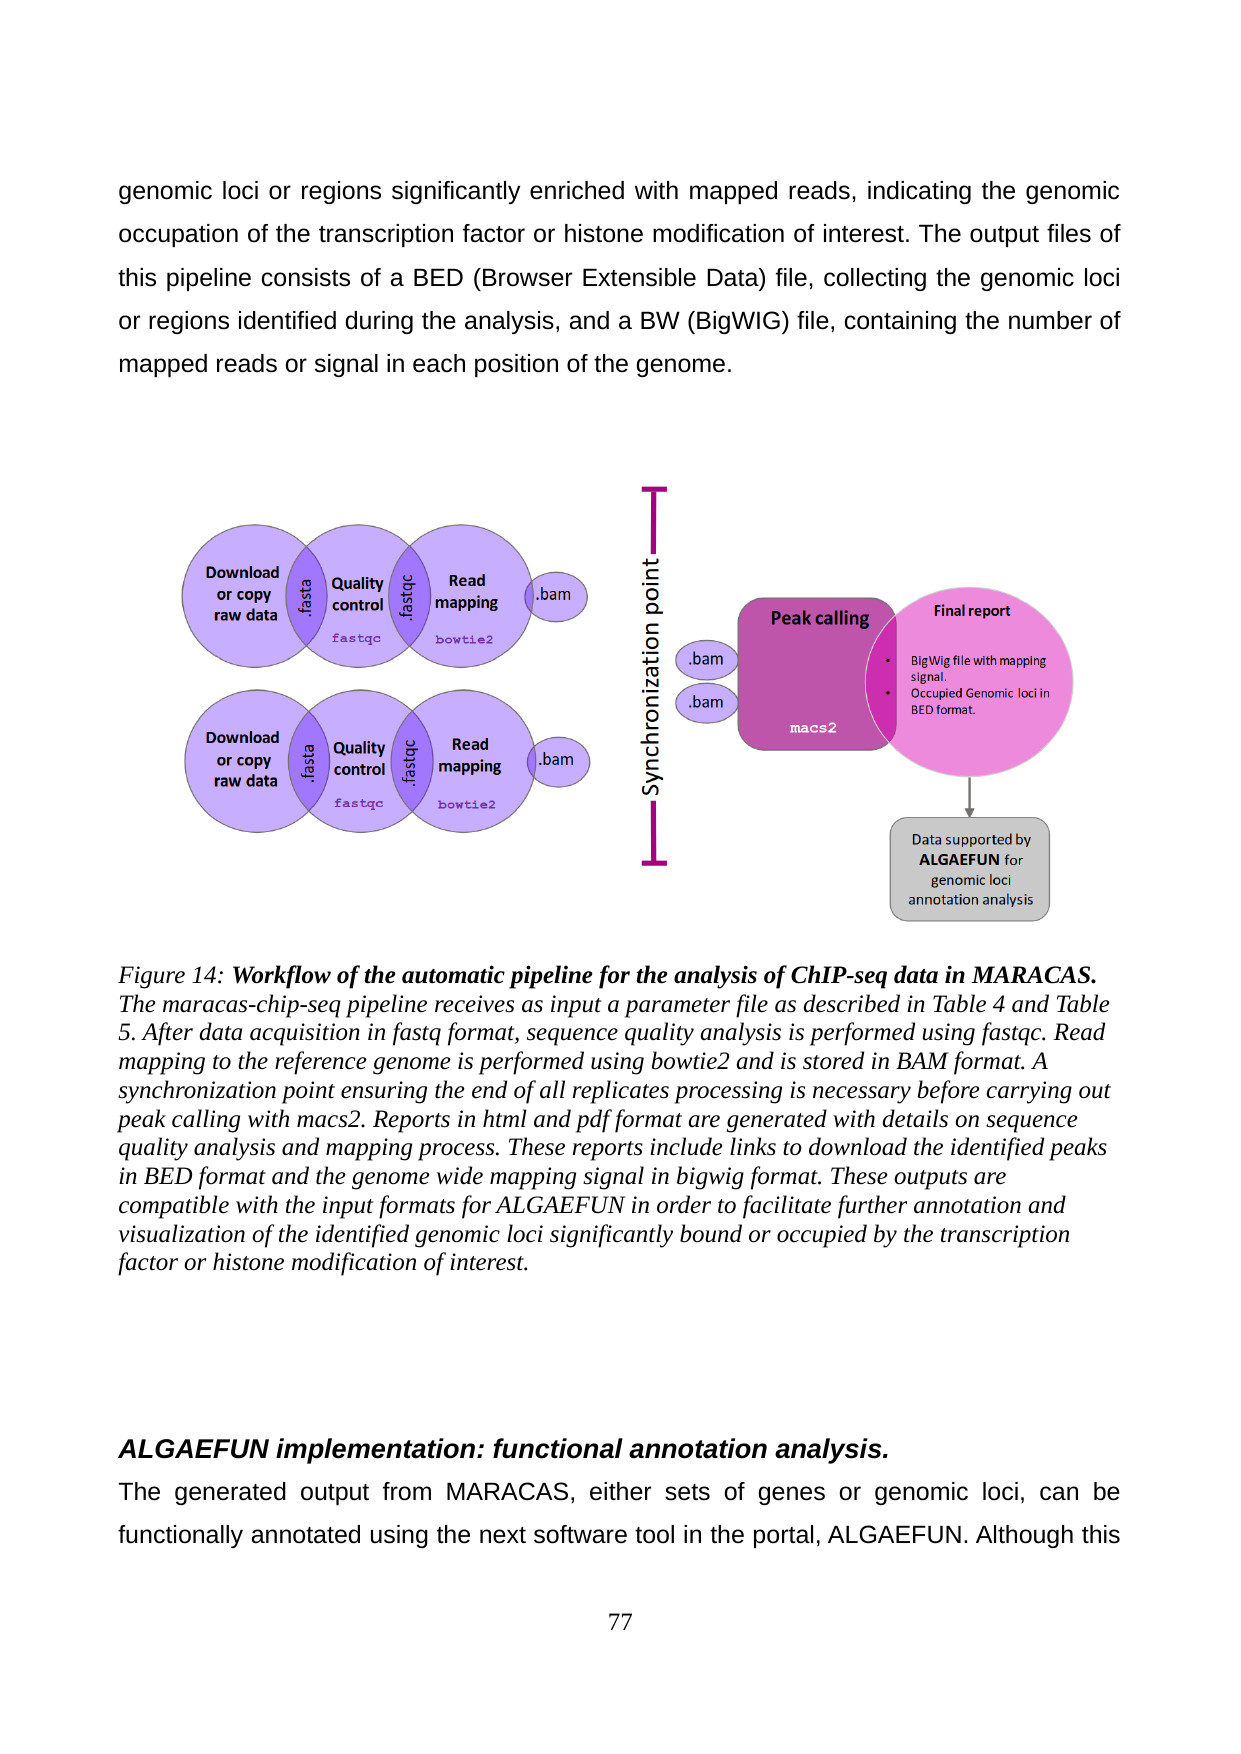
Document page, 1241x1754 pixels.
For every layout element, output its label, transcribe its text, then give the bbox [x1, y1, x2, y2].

text Figure 14: Workflow of the automatic pipeline for the analysis of ChIP-seq data in MARACAS. The maracas-chip-seq pipeline receives as input a parameter file as described in Table 4 and Table 5. After data acquisition in fastq format, sequence quality analysis is performed using fastqc. Read mapping to the reference genome is performed using bowtie2 and is stored in BAM format. A synchronization point ensuring the end of all replicates processing is necessary before carrying out peak calling with macs2. Reports in html and pdf format are generated with details on sequence quality analysis and mapping process. These reports include links to download the identified peaks in BED format and the genome wide mapping signal in bigwig format. These outputs are compatible with the input formats for ALGAEFUN in order to facilitate further annotation and visualization of the identified genomic loci significantly bound or occupied by the transcription factor or histone modification of interest. [118, 960, 1122, 1276]
text The generated output from MARACAS, either sets of genes or genomic loci, can be functionally annotated using the next software tool in the portal, ALGAEFUN. Although this [118, 1477, 1122, 1548]
subtitle ALGAEFUN implementation: functional annotation analysis. [118, 1433, 1122, 1464]
picture [118, 419, 1123, 960]
text genomic loci or regions significantly enriched with mapped reads, indicating the genomic occupation of the transcription factor or histone modification of interest. The output files of this pipeline consists of a BED (Browser Extensible Data) file, collecting the genomic loci or regions identified during the analysis, and a BW (BigWIG) file, containing the number of mapped reads or signal in each position of the genome. [118, 176, 1122, 378]
